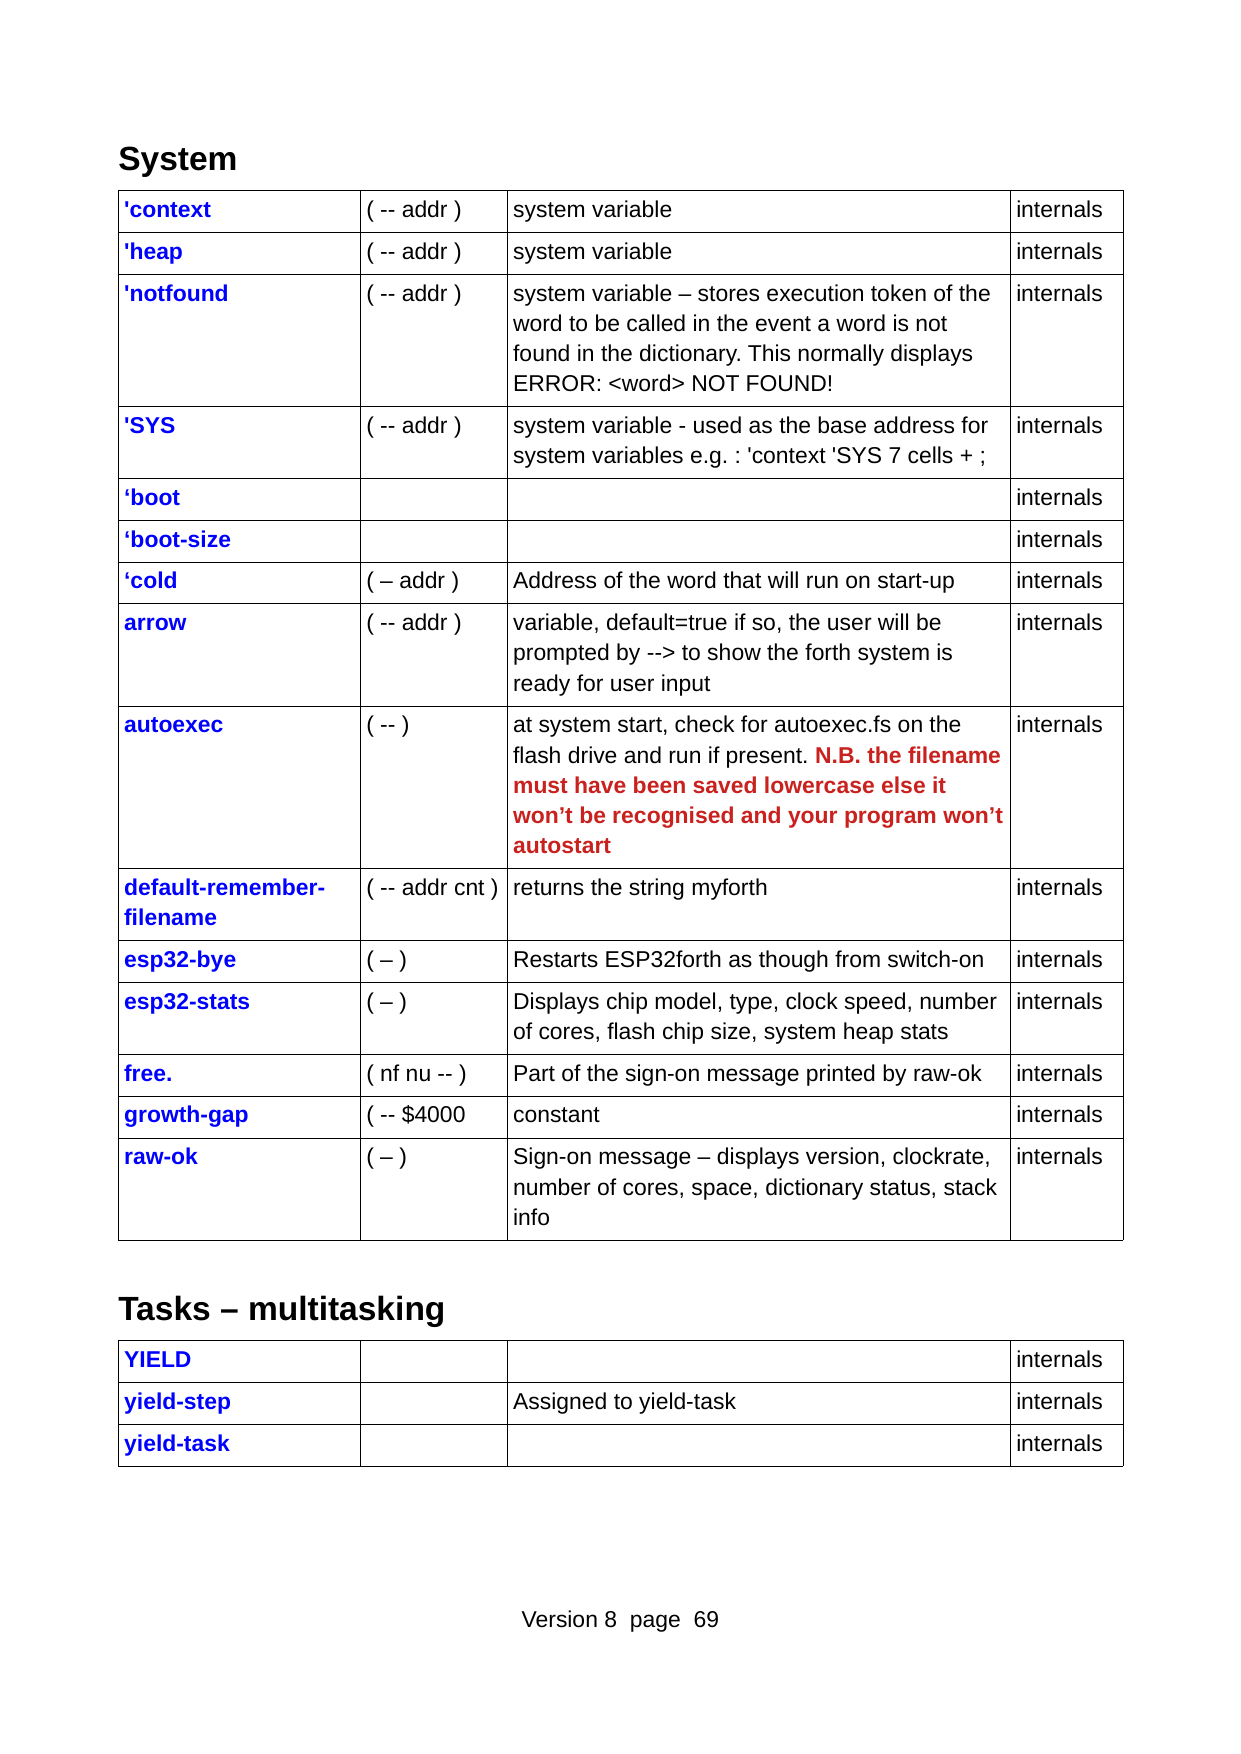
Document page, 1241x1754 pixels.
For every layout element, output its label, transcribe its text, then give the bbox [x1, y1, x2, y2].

table_cell 'SYS [119, 407, 360, 478]
table_cell default-remember-filename [119, 869, 360, 940]
table_cell internals [1011, 233, 1123, 274]
table_cell esp32-bye [119, 941, 360, 982]
table_cell ( -- addr ) [361, 407, 507, 478]
table_cell [361, 521, 507, 562]
table_cell internals [1011, 941, 1123, 982]
table_cell ( nf nu -- ) [361, 1055, 507, 1096]
table_cell system variable - used as the base address for system variables e.g. : 'context 'SYS 7 cells + ; [508, 407, 1010, 478]
table_cell internals [1011, 869, 1123, 940]
table_cell ( – addr ) [361, 563, 507, 603]
table_cell internals [1011, 407, 1123, 478]
table_cell system variable [508, 233, 1010, 274]
table_cell free. [119, 1055, 360, 1096]
table_cell internals [1011, 604, 1123, 706]
table_cell esp32-stats [119, 983, 360, 1054]
table_cell internals [1011, 707, 1123, 868]
table_cell Restarts ESP32forth as though from switch-on [508, 941, 1010, 982]
table_cell [508, 479, 1010, 520]
table_cell internals [1011, 479, 1123, 520]
table_cell system variable – stores execution token of the word to be called in the event a word is not found in the dictionary. This normally displays ERROR: <word> NOT FOUND! [508, 275, 1010, 406]
table_header YIELD [119, 1341, 360, 1382]
table_cell Sign-on message – displays version, clockrate, number of cores, space, dictionary status, stack info [508, 1139, 1010, 1239]
table_cell internals [1011, 563, 1123, 603]
table_cell autoexec [119, 707, 360, 868]
table_header [361, 1341, 507, 1382]
table_cell constant [508, 1097, 1010, 1137]
table_cell internals [1011, 983, 1123, 1054]
subtitle System [118, 139, 1122, 178]
table_cell Displays chip model, type, clock speed, number of cores, flash chip size, system heap stats [508, 983, 1010, 1054]
table_cell variable, default=true if so, the user will be prompted by --> to show the forth system is ready for user input [508, 604, 1010, 706]
table_cell Address of the word that will run on start-up [508, 563, 1010, 603]
table_cell internals [1011, 1139, 1123, 1239]
table_cell internals [1011, 521, 1123, 562]
table_cell at system start, check for autoexec.fs on the flash drive and run if present. N.B. the filename must have been saved lowercase else it won’t be recognised and your program won’t autostart [508, 707, 1010, 868]
table_cell internals [1011, 1097, 1123, 1137]
table_cell ‘boot [119, 479, 360, 520]
table_cell 'heap [119, 233, 360, 274]
table_cell ( -- addr cnt ) [361, 869, 507, 940]
table_cell 'notfound [119, 275, 360, 406]
table_cell ( – ) [361, 983, 507, 1054]
table_header internals [1011, 1341, 1123, 1382]
table_cell ( – ) [361, 941, 507, 982]
table_header system variable [508, 191, 1010, 232]
table_cell internals [1011, 1055, 1123, 1096]
table_cell growth-gap [119, 1097, 360, 1137]
table_cell yield-step [119, 1383, 360, 1424]
table_cell [361, 1383, 507, 1424]
table_cell [508, 1425, 1010, 1466]
table_header 'context [119, 191, 360, 232]
table_cell raw-ok [119, 1139, 360, 1239]
table_cell Assigned to yield-task [508, 1383, 1010, 1424]
table_cell ( -- addr ) [361, 233, 507, 274]
table_cell internals [1011, 1383, 1123, 1424]
table_cell ‘cold [119, 563, 360, 603]
table_cell ( – ) [361, 1139, 507, 1239]
table_cell ‘boot-size [119, 521, 360, 562]
table_cell arrow [119, 604, 360, 706]
table_cell yield-task [119, 1425, 360, 1466]
table_cell [361, 479, 507, 520]
table_cell [361, 1425, 507, 1466]
table_cell ( -- ) [361, 707, 507, 868]
table_cell ( -- addr ) [361, 275, 507, 406]
table_cell internals [1011, 1425, 1123, 1466]
table_cell ( -- $4000 [361, 1097, 507, 1137]
table_cell [508, 521, 1010, 562]
table_header ( -- addr ) [361, 191, 507, 232]
table_cell returns the string myforth [508, 869, 1010, 940]
table_cell ( -- addr ) [361, 604, 507, 706]
table_cell Part of the sign-on message printed by raw-ok [508, 1055, 1010, 1096]
table_header [508, 1341, 1010, 1382]
table_cell internals [1011, 275, 1123, 406]
table_header internals [1011, 191, 1123, 232]
subtitle Tasks – multitasking [118, 1289, 1122, 1328]
